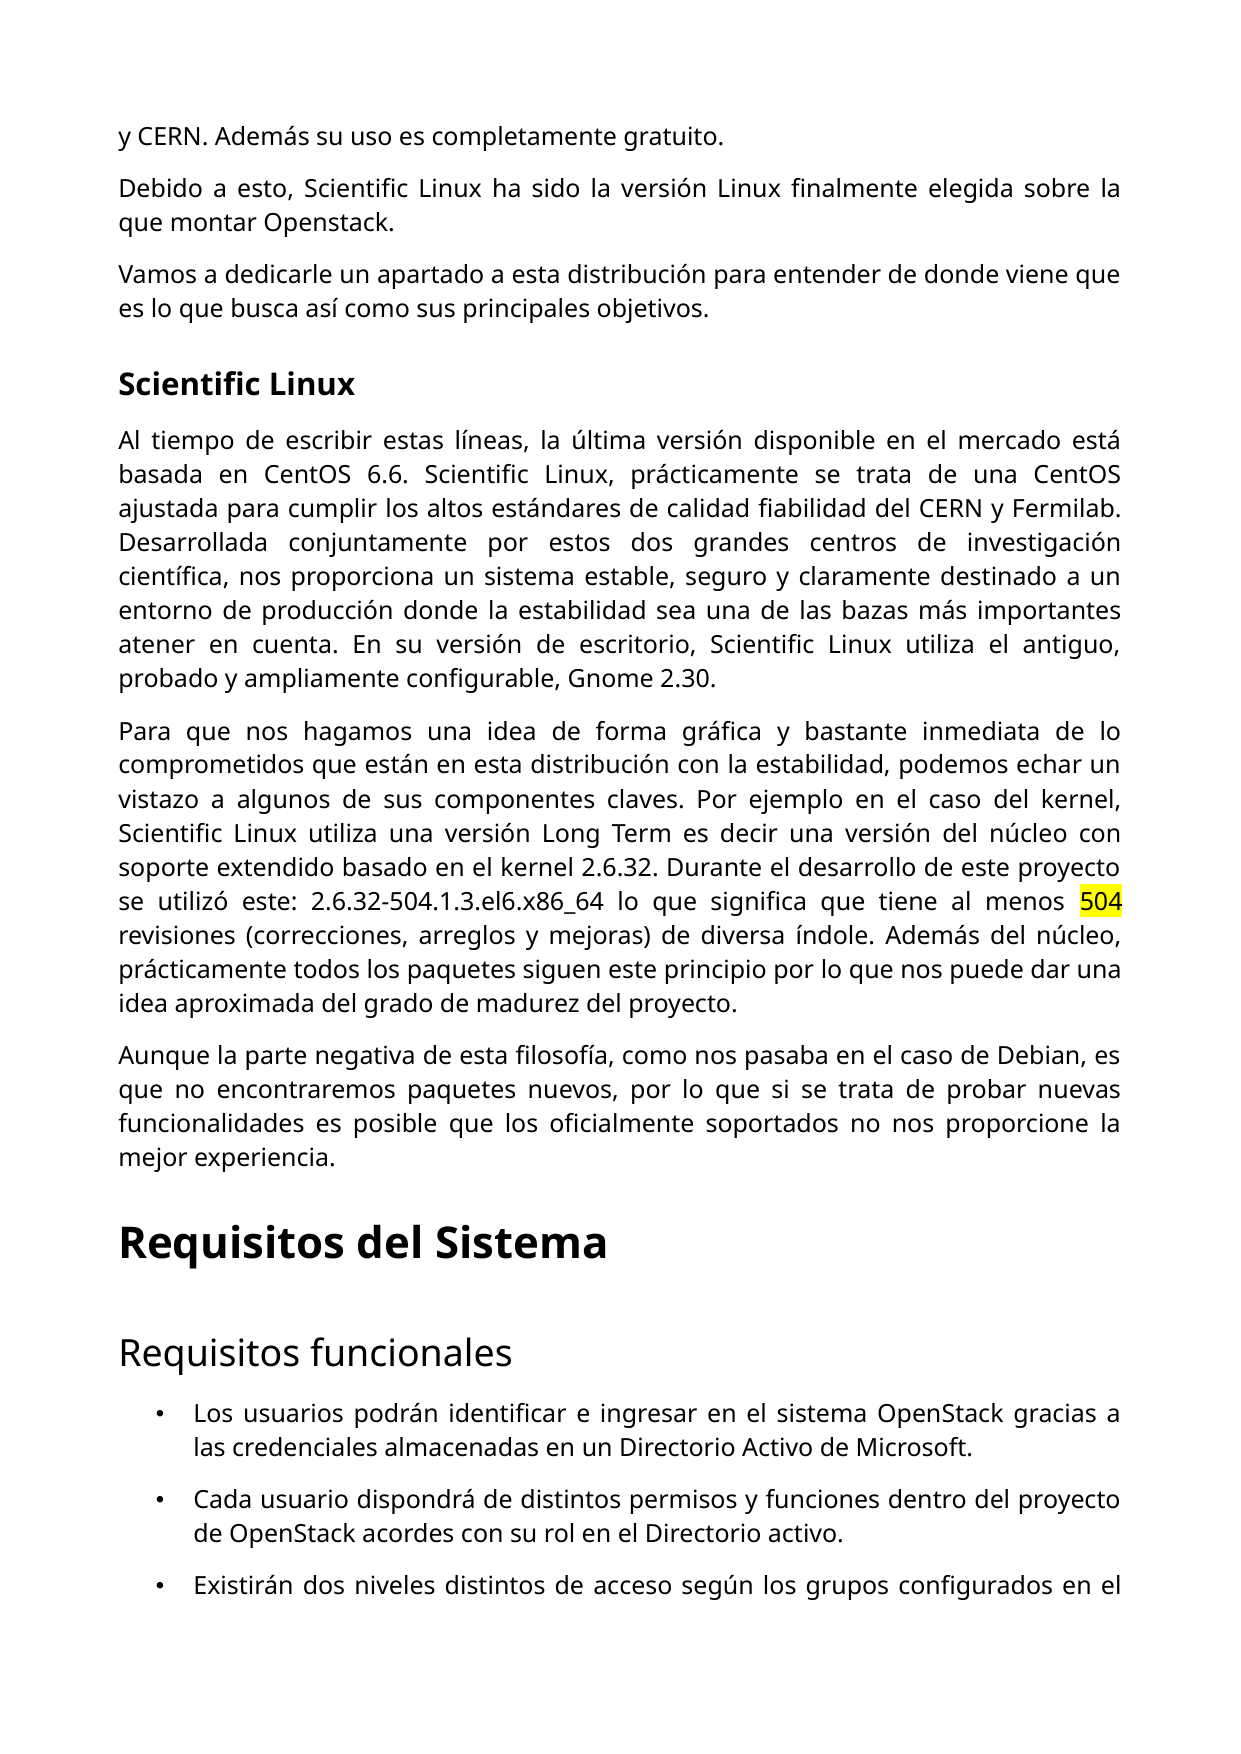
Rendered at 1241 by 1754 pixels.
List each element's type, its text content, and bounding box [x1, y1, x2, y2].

subtitle Requisitos del Sistema [118, 1211, 1122, 1271]
subtitle Requisitos funcionales [118, 1326, 1122, 1377]
text Debido a esto, Scientific Linux ha sido la versión Linux finalmente elegida sobre la que montar Openstack. [118, 170, 1122, 238]
text Al tiempo de escribir estas líneas, la última versión disponible en el mercado está basada en CentOS 6.6. Scientific Linux, prácticamente se trata de una CentOS ajustada para cumplir los altos estándares de calidad fiabilidad del CERN y Fermilab. Desarrollada conjuntamente por estos dos grandes centros de investigación científica, nos proporciona un sistema estable, seguro y claramente destinado a un entorno de producción donde la estabilidad sea una de las bazas más importantes atener en cuenta. En su versión de escritorio, Scientific Linux utiliza el antiguo, probado y ampliamente configurable, Gnome 2.30. [118, 423, 1122, 695]
list Existirán dos niveles distintos de acceso según los grupos configurados en el [156, 1568, 1122, 1602]
text y CERN. Además su uso es completamente gratuito. [118, 118, 1122, 152]
text Para que nos hagamos una idea de forma gráfica y bastante inmediata de lo comprometidos que están en esta distribución con la estabilidad, podemos echar un vistazo a algunos de sus componentes claves. Por ejemplo en el caso del kernel, Scientific Linux utiliza una versión Long Term es decir una versión del núcleo con soporte extendido basado en el kernel 2.6.32. Durante el desarrollo de este proyecto se utilizó este: 2.6.32-504.1.3.el6.x86_64 lo que significa que tiene al menos 504 revisiones (correcciones, arreglos y mejoras) de diversa índole. Además del núcleo, prácticamente todos los paquetes siguen este principio por lo que nos puede dar una idea aproximada del grado de madurez del proyecto. [118, 713, 1122, 1020]
text Aunque la parte negativa de esta filosofía, como nos pasaba en el caso de Debian, es que no encontraremos paquetes nuevos, por lo que si se trata de probar nuevas funcionalidades es posible que los oficialmente soportados no nos proporcione la mejor experiencia. [118, 1038, 1122, 1174]
text Vamos a dedicarle un apartado a esta distribución para entender de donde viene que es lo que busca así como sus principales objetivos. [118, 256, 1122, 324]
subtitle Scientific Linux [118, 361, 1122, 404]
list Los usuarios podrán identificar e ingresar en el sistema OpenStack gracias a las credenciales almacenadas en un Directorio Activo de Microsoft. [156, 1396, 1122, 1464]
list Cada usuario dispondrá de distintos permisos y funciones dentro del proyecto de OpenStack acordes con su rol en el Directorio activo. [156, 1482, 1122, 1550]
